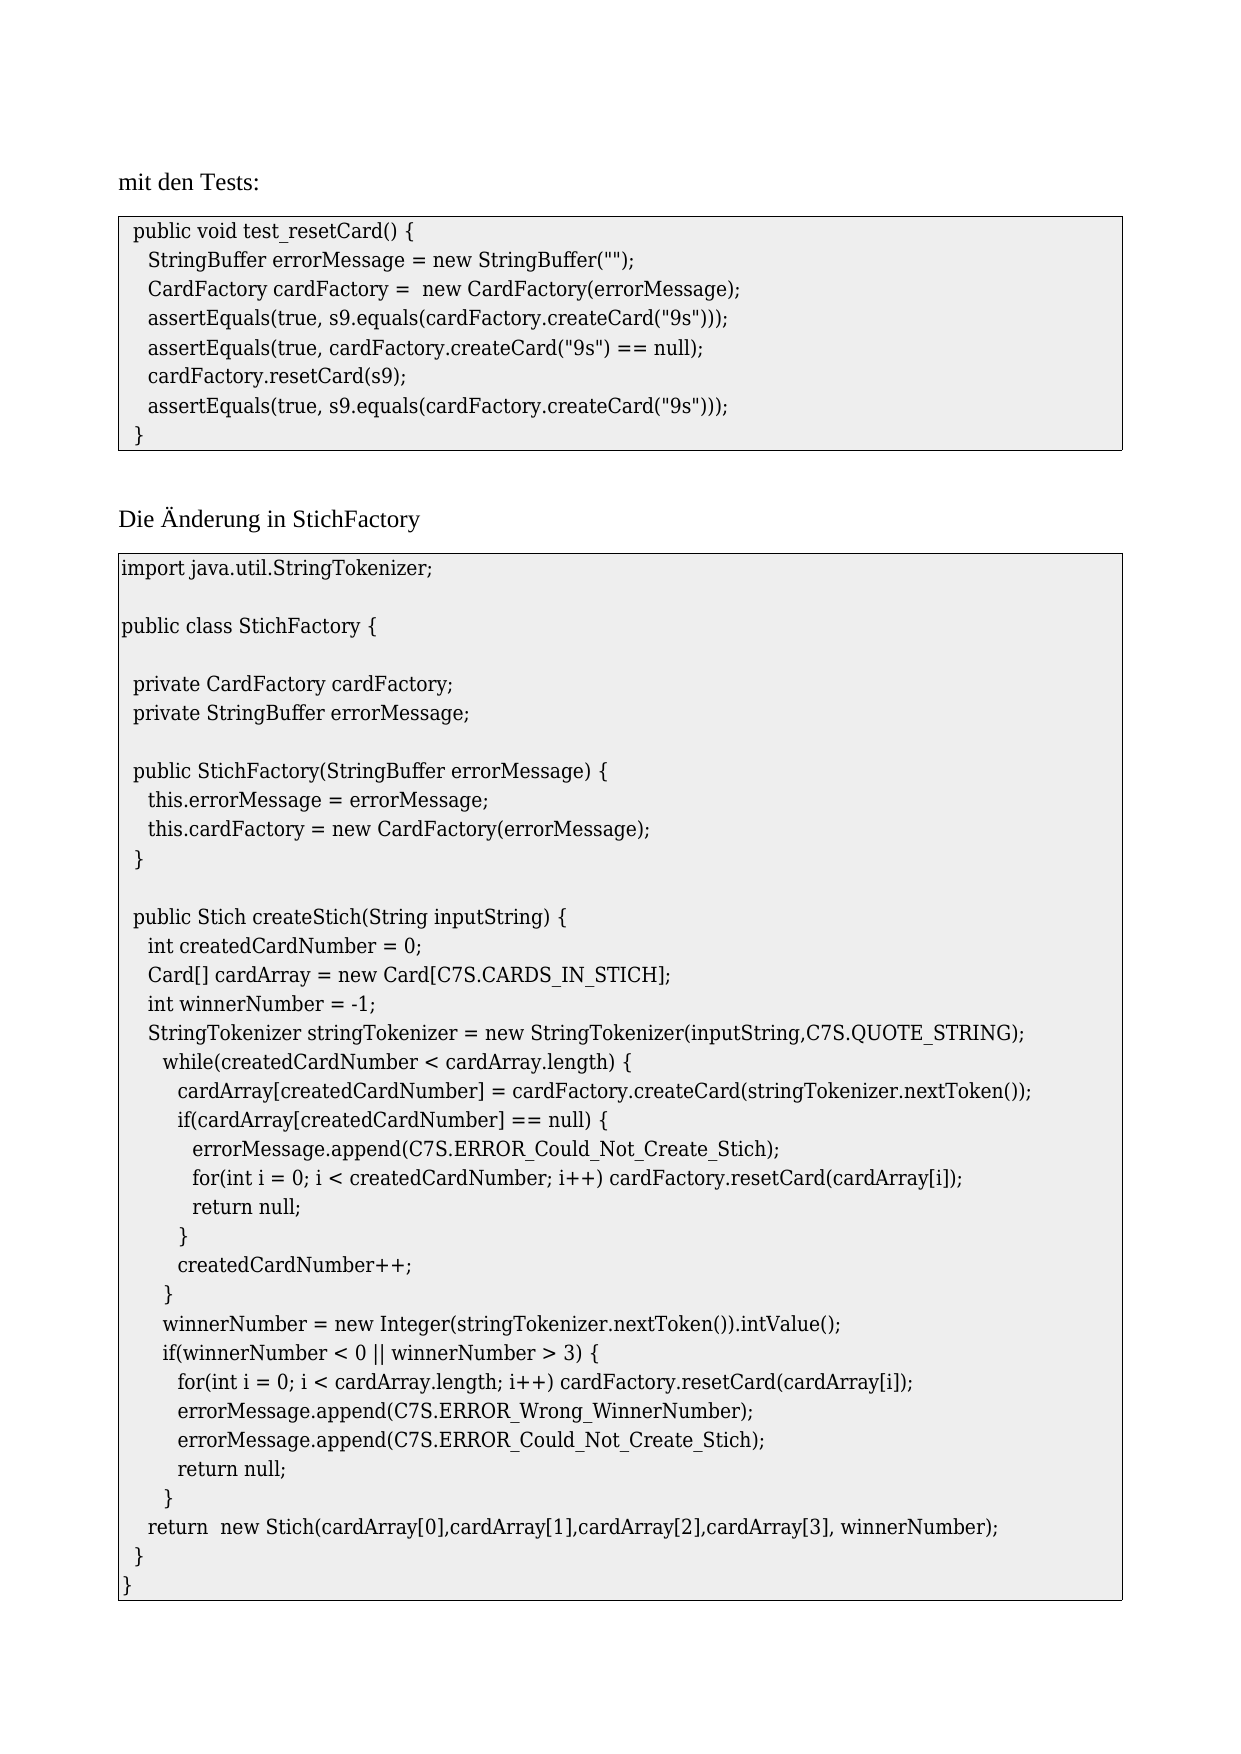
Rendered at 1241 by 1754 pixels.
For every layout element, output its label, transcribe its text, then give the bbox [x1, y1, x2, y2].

text import java.util.StringTokenizer; [119, 554, 1122, 580]
text errorMessage.append(C7S.ERROR_Could_Not_Create_Stich); [119, 1425, 1122, 1452]
text for(int i = 0; i < createdCardNumber; i++) cardFactory.resetCard(cardArray[i]); [119, 1163, 1122, 1191]
text StringTokenizer stringTokenizer = new StringTokenizer(inputString,C7S.QUOTE_STRING); [119, 1018, 1122, 1045]
text } [119, 843, 1122, 871]
text Card[] cardArray = new Card[C7S.CARDS_IN_STICH]; [119, 960, 1122, 987]
text assertEquals(true, cardFactory.createCard("9s") == null); [119, 332, 1122, 360]
text public class StichFactory { [119, 611, 1122, 638]
text this.errorMessage = errorMessage; [119, 785, 1122, 813]
text private StringBuffer errorMessage; [119, 698, 1122, 726]
text Die Änderung in StichFactory [118, 504, 1122, 533]
text } [119, 1279, 1122, 1307]
text return null; [119, 1192, 1122, 1219]
text if(cardArray[createdCardNumber] == null) { [119, 1105, 1122, 1132]
text while(createdCardNumber < cardArray.length) { [119, 1047, 1122, 1074]
text mit den Tests: [118, 167, 1122, 196]
text CardFactory cardFactory = new CardFactory(errorMessage); [119, 274, 1122, 302]
text for(int i = 0; i < cardArray.length; i++) cardFactory.resetCard(cardArray[i]); [119, 1367, 1122, 1394]
text cardArray[createdCardNumber] = cardFactory.createCard(stringTokenizer.nextToken()); [119, 1076, 1122, 1103]
text assertEquals(true, s9.equals(cardFactory.createCard("9s"))); [119, 391, 1122, 418]
text errorMessage.append(C7S.ERROR_Wrong_WinnerNumber); [119, 1396, 1122, 1423]
text this.cardFactory = new CardFactory(errorMessage); [119, 814, 1122, 842]
text } [119, 1483, 1122, 1510]
text } [119, 1570, 1122, 1600]
text createdCardNumber++; [119, 1250, 1122, 1278]
text public Stich createStich(String inputString) { [119, 902, 1122, 929]
text public StichFactory(StringBuffer errorMessage) { [119, 756, 1122, 784]
text winnerNumber = new Integer(stringTokenizer.nextToken()).intValue(); [119, 1308, 1122, 1336]
text private CardFactory cardFactory; [119, 669, 1122, 696]
text if(winnerNumber < 0 || winnerNumber > 3) { [119, 1338, 1122, 1365]
text } [119, 1221, 1122, 1249]
text StringBuffer errorMessage = new StringBuffer(""); [119, 245, 1122, 273]
text public void test_resetCard() { [119, 217, 1122, 243]
text assertEquals(true, s9.equals(cardFactory.createCard("9s"))); [119, 303, 1122, 331]
text return null; [119, 1454, 1122, 1481]
text errorMessage.append(C7S.ERROR_Could_Not_Create_Stich); [119, 1134, 1122, 1161]
text cardFactory.resetCard(s9); [119, 362, 1122, 389]
text } [119, 1541, 1122, 1568]
text } [119, 420, 1122, 450]
text int createdCardNumber = 0; [119, 931, 1122, 958]
text return new Stich(cardArray[0],cardArray[1],cardArray[2],cardArray[3], winnerNumber); [119, 1512, 1122, 1539]
text int winnerNumber = -1; [119, 989, 1122, 1016]
